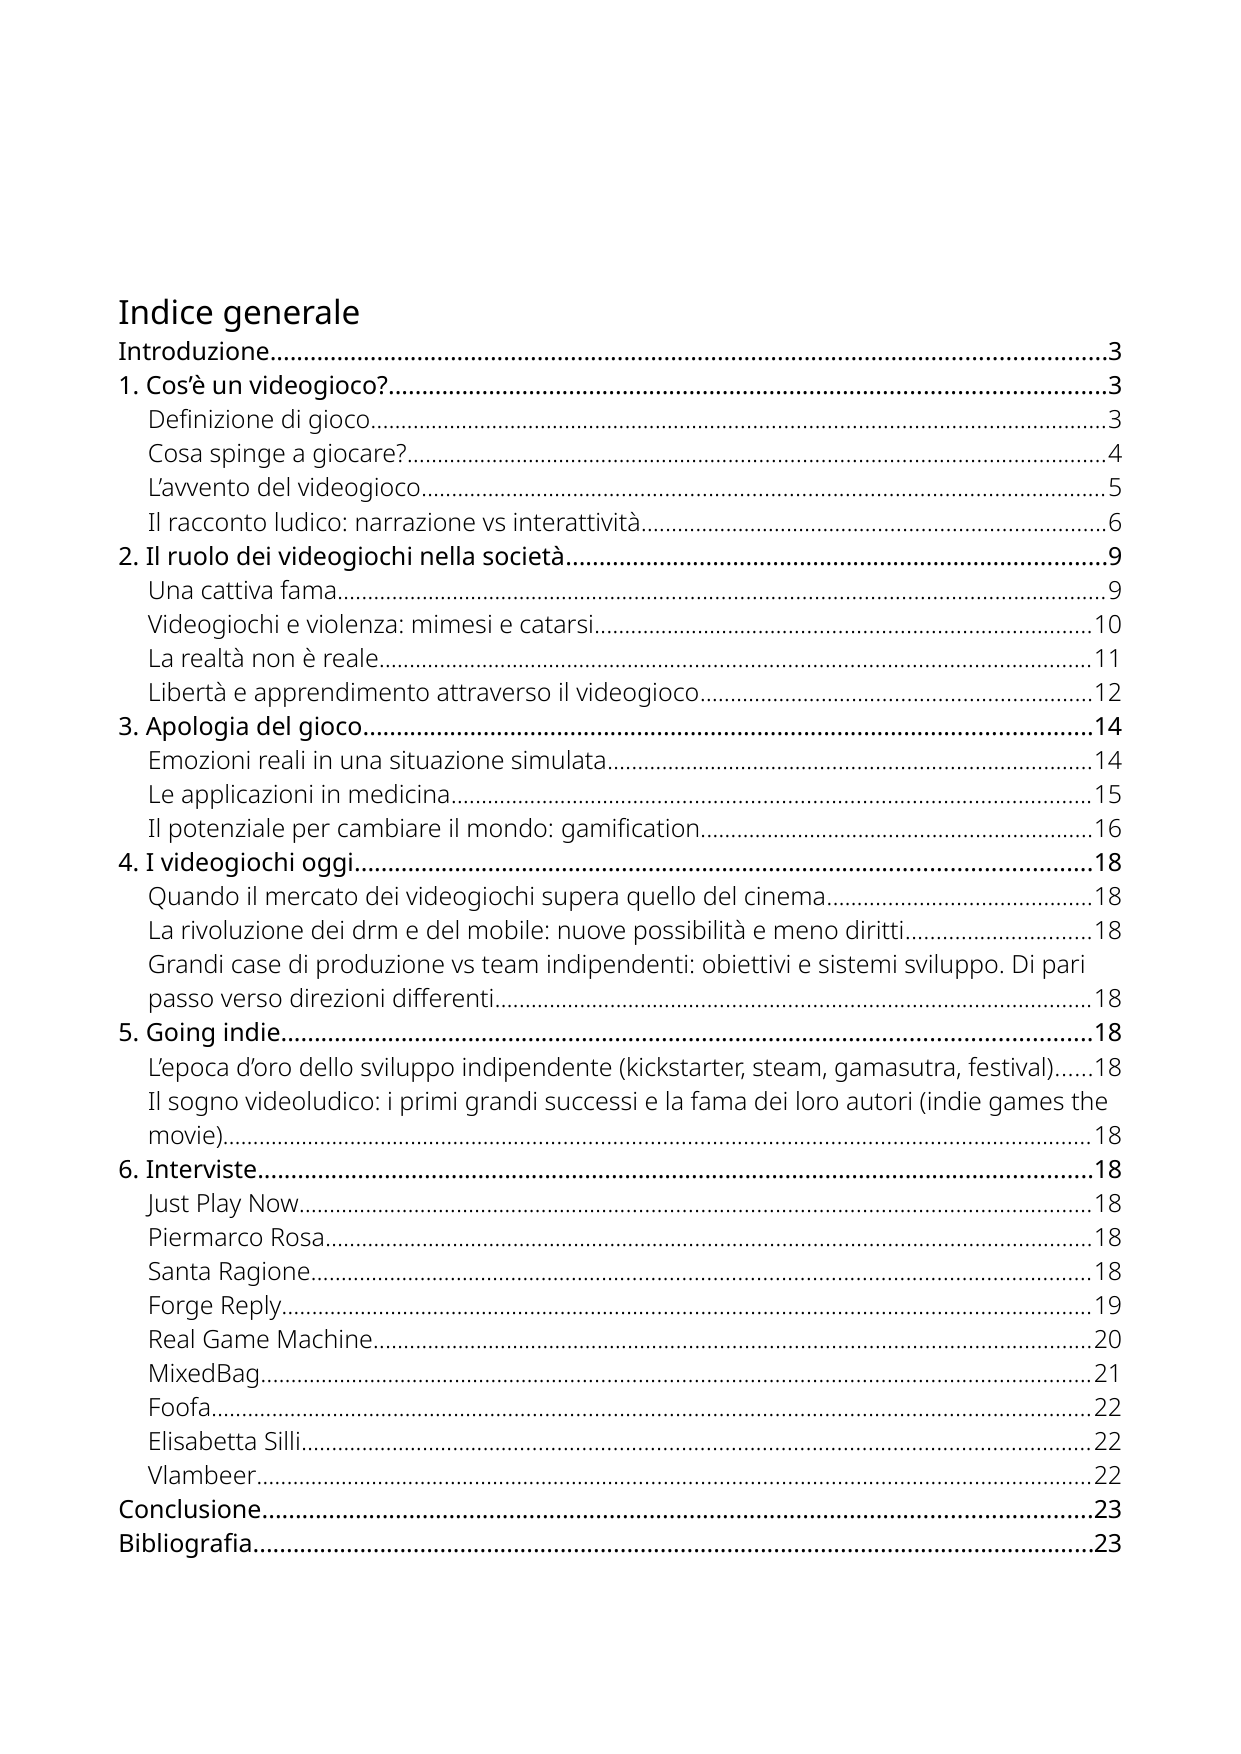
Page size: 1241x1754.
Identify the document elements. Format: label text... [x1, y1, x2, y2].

text 1. Cos’è un videogioco? 3 [118, 368, 1122, 402]
text L’avvento del videogioco 5 [148, 470, 1122, 504]
text Il potenziale per cambiare il mondo: gamification 16 [148, 811, 1122, 845]
text 4. I videogiochi oggi 18 [118, 845, 1122, 879]
text 2. Il ruolo dei videogiochi nella società 9 [118, 538, 1122, 572]
text Quando il mercato dei videogiochi supera quello del cinema 18 [148, 879, 1122, 913]
text Il sogno videoludico: i primi grandi successi e la fama dei loro autori (indie games the movie) 18 [148, 1083, 1122, 1151]
text La realtà non è reale 11 [148, 640, 1122, 674]
text Bibliografia 23 [118, 1526, 1122, 1560]
text 5. Going indie 18 [118, 1015, 1122, 1049]
text Grandi case di produzione vs team indipendenti: obiettivi e sistemi sviluppo. Di pari passo verso direzioni differenti 18 [148, 947, 1122, 1015]
text Elisabetta Silli 22 [148, 1424, 1122, 1458]
text Forge Reply 19 [148, 1288, 1122, 1322]
text Santa Ragione 18 [148, 1253, 1122, 1288]
text Real Game Machine 20 [148, 1322, 1122, 1356]
text La rivoluzione dei drm e del mobile: nuove possibilità e meno diritti 18 [148, 913, 1122, 947]
text 3. Apologia del gioco 14 [118, 708, 1122, 743]
text Una cattiva fama 9 [148, 572, 1122, 606]
text Conclusione 23 [118, 1492, 1122, 1526]
text Piermarco Rosa 18 [148, 1219, 1122, 1253]
text Videogiochi e violenza: mimesi e catarsi 10 [148, 606, 1122, 640]
text Introduzione 3 [118, 334, 1122, 368]
text Just Play Now 18 [148, 1185, 1122, 1219]
text MixedBag 21 [148, 1356, 1122, 1390]
text L’epoca d’oro dello sviluppo indipendente (kickstarter, steam, gamasutra, festival) 18 [148, 1049, 1122, 1083]
text Le applicazioni in medicina 15 [148, 777, 1122, 811]
text Libertà e apprendimento attraverso il videogioco 12 [148, 674, 1122, 708]
text Foofa 22 [148, 1390, 1122, 1424]
text Emozioni reali in una situazione simulata 14 [148, 743, 1122, 777]
text 6. Interviste 18 [118, 1151, 1122, 1185]
text Definizione di gioco 3 [148, 402, 1122, 436]
subtitle Indice generale [118, 288, 1122, 334]
text Cosa spinge a giocare? 4 [148, 436, 1122, 470]
text Il racconto ludico: narrazione vs interattività 6 [148, 504, 1122, 538]
text Vlambeer 22 [148, 1458, 1122, 1492]
